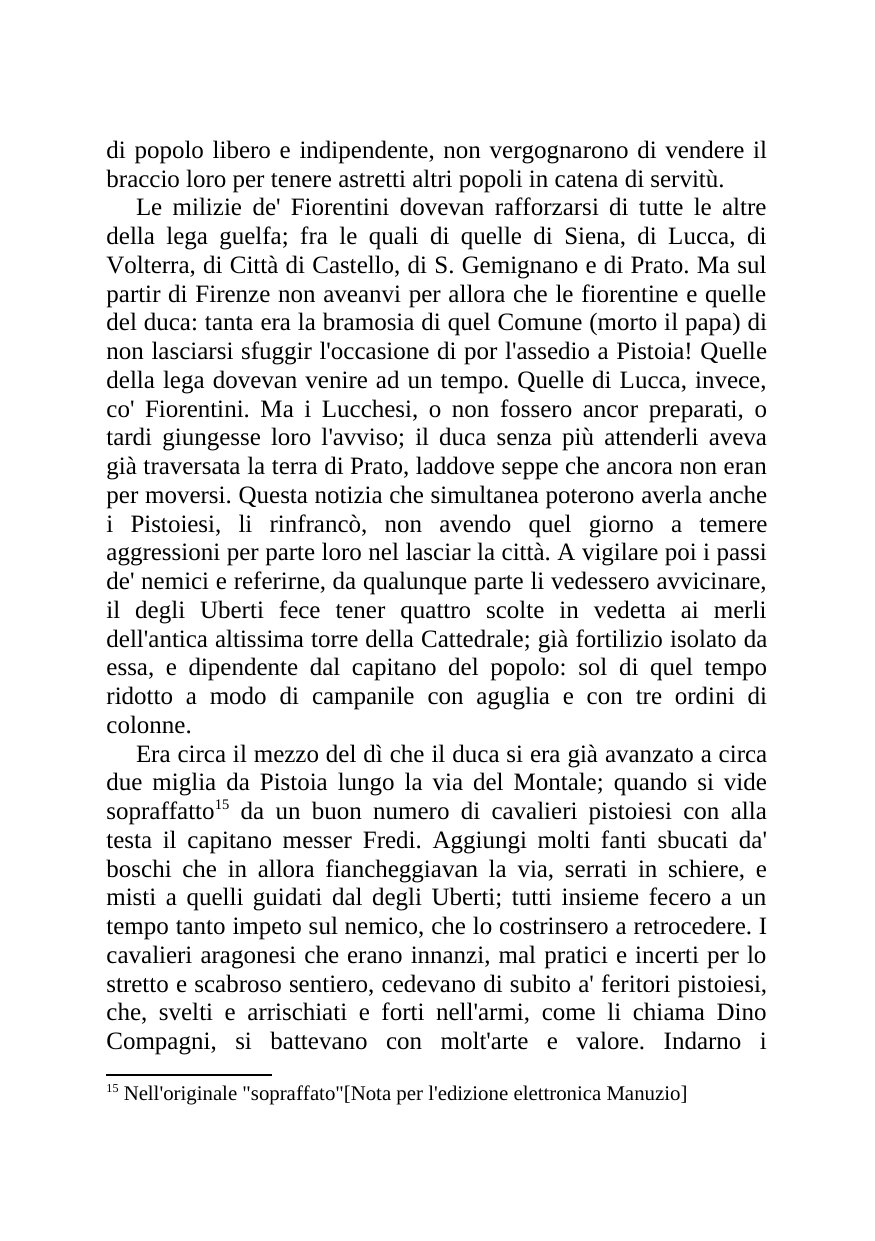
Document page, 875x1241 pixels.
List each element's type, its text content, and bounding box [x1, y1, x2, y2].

text Le milizie de' Fiorentini dovevan rafforzarsi di tutte le altre della lega guelfa; fra le quali di quelle di Siena, di Lucca, di Volterra, di Città di Castello, di S. Gemignano e di Prato. Ma sul partir di Firenze non aveanvi per allora che le fiorentine e quelle del duca: tanta era la bramosia di quel Comune (morto il papa) di non lasciarsi sfuggir l'occasione di por l'assedio a Pistoia! Quelle della lega dovevan venire ad un tempo. Quelle di Lucca, invece, co' Fiorentini. Ma i Lucchesi, o non fossero ancor preparati, o tardi giungesse loro l'avviso; il duca senza più attenderli aveva già traversata la terra di Prato, laddove seppe che ancora non eran per moversi. Questa notizia che simultanea poterono averla anche i Pistoiesi, li rinfrancò, non avendo quel giorno a temere aggressioni per parte loro nel lasciar la città. A vigilare poi i passi de' nemici e referirne, da qualunque parte li vedessero avvicinare, il degli Uberti fece tener quattro scolte in vedetta ai merli dell'antica altissima torre della Cattedrale; già fortilizio isolato da essa, e dipendente dal capitano del popolo: sol di quel tempo ridotto a modo di campanile con aguglia e con tre ordini di colonne. [106, 192, 768, 739]
text di popolo libero e indipendente, non vergognarono di vendere il braccio loro per tenere astretti altri popoli in catena di servitù. [106, 135, 768, 192]
text Nell'originale "sopraffato"[Nota per l'edizione elettronica Manuzio] [106, 1081, 768, 1105]
text Era circa il mezzo del dì che il duca si era già avanzato a circa due miglia da Pistoia lungo la via del Montale; quando si vide sopraffatto da un buon numero di cavalieri pistoiesi con alla testa il capitano messer Fredi. Aggiungi molti fanti sbucati da' boschi che in allora fiancheggiavan la via, serrati in schiere, e misti a quelli guidati dal degli Uberti; tutti insieme fecero a un tempo tanto impeto sul nemico, che lo costrinsero a retrocedere. I cavalieri aragonesi che erano innanzi, mal pratici e incerti per lo stretto e scabroso sentiero, cedevano di subito a' feritori pistoiesi, che, svelti e arrischiati e forti nell'armi, come li chiama Dino Compagni, si battevano con molt'arte e valore. Indarno i [106, 739, 768, 1055]
